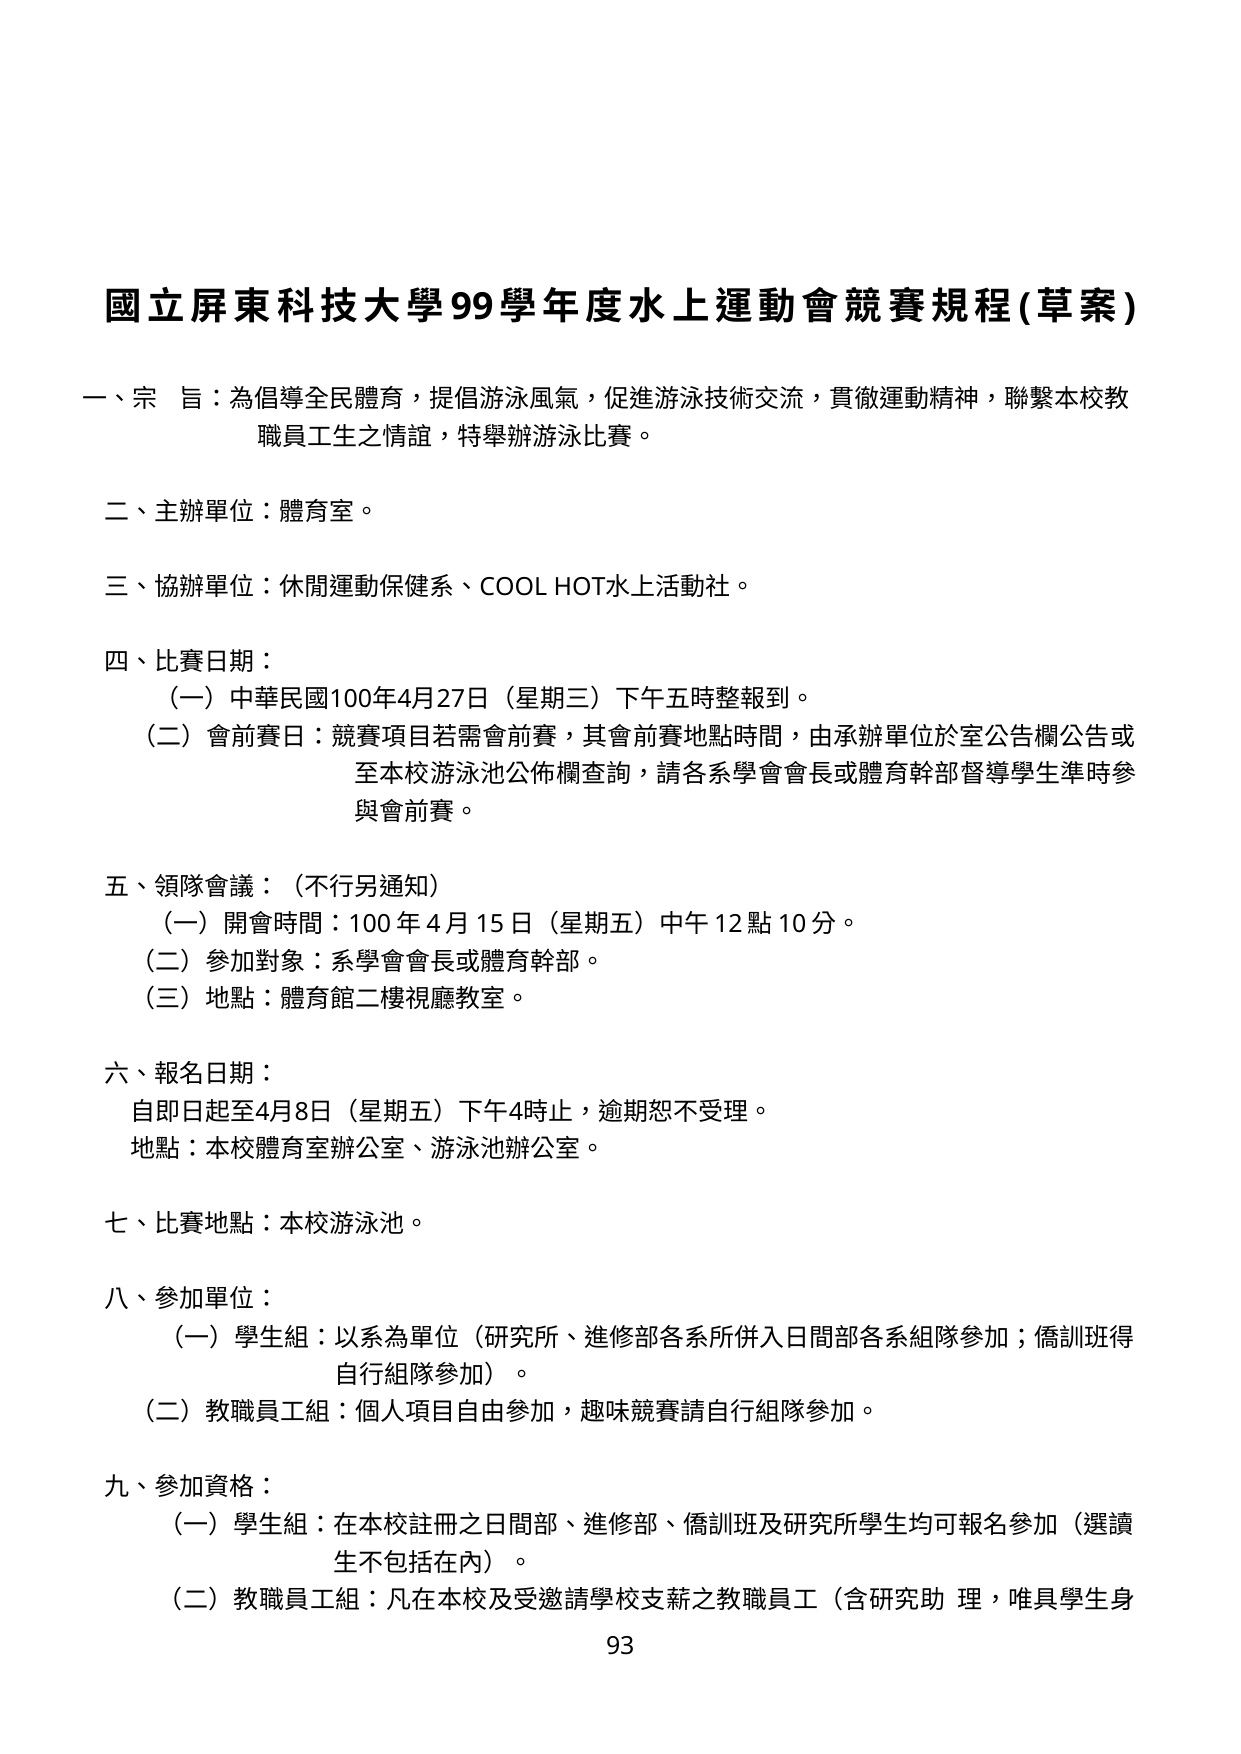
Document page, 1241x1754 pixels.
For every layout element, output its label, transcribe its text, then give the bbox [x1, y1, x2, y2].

text 一、宗 旨：為倡導全民體育，提倡游泳風氣，促進游泳技術交流，貫徹運動精神，聯繫本校教職員工生之情誼，特舉辦游泳比賽。 [82, 378, 1136, 453]
text （三）地點：體育館二樓視廳教室。 [104, 978, 1136, 1016]
text 二、主辦單位：體育室。 [104, 491, 1136, 528]
text 八、參加單位： [104, 1278, 1136, 1316]
text （二）參加對象：系學會會長或體育幹部。 [104, 941, 1136, 978]
text 五、領隊會議：（不行另通知） [104, 866, 1136, 903]
text （一）中華民國100年4月27日（星期三）下午五時整報到。 [104, 678, 1136, 716]
text 七、比賽地點：本校游泳池。 [104, 1203, 1136, 1241]
text （二）教職員工組：凡在本校及受邀請學校支薪之教職員工（含研究助 理，唯具學生身 [157, 1578, 1136, 1616]
text 三、協辦單位：休閒運動保健系、COOL HOT水上活動社。 [104, 566, 1136, 603]
text 地點：本校體育室辦公室、游泳池辦公室。 [104, 1128, 1136, 1166]
text 九、參加資格： [104, 1466, 1136, 1503]
text 國立屏東科技大學99學年度水上運動會競賽規程(草案) [104, 266, 1136, 341]
text （一）學生組：在本校註冊之日間部、進修部、僑訓班及研究所學生均可報名參加（選讀生不包括在內）。 [159, 1503, 1136, 1578]
text （一）開會時間：100年4月15日（星期五）中午12點10分。 [104, 903, 1136, 941]
text （二）會前賽日：競賽項目若需會前賽，其會前賽地點時間，由承辦單位於室公告欄公告或至本校游泳池公佈欄查詢，請各系學會會長或體育幹部督導學生準時參與會前賽。 [104, 716, 1136, 828]
text 自即日起至4月8日（星期五）下午4時止，逾期恕不受理。 [104, 1091, 1136, 1128]
text （一）學生組：以系為單位（研究所、進修部各系所併入日間部各系組隊參加；僑訓班得自行組隊參加）。 [159, 1316, 1136, 1391]
text （二）教職員工組：個人項目自由參加，趣味競賽請自行組隊參加。 [104, 1391, 1136, 1428]
text 六、報名日期： [104, 1053, 1136, 1091]
text 四、比賽日期： [104, 641, 1136, 678]
